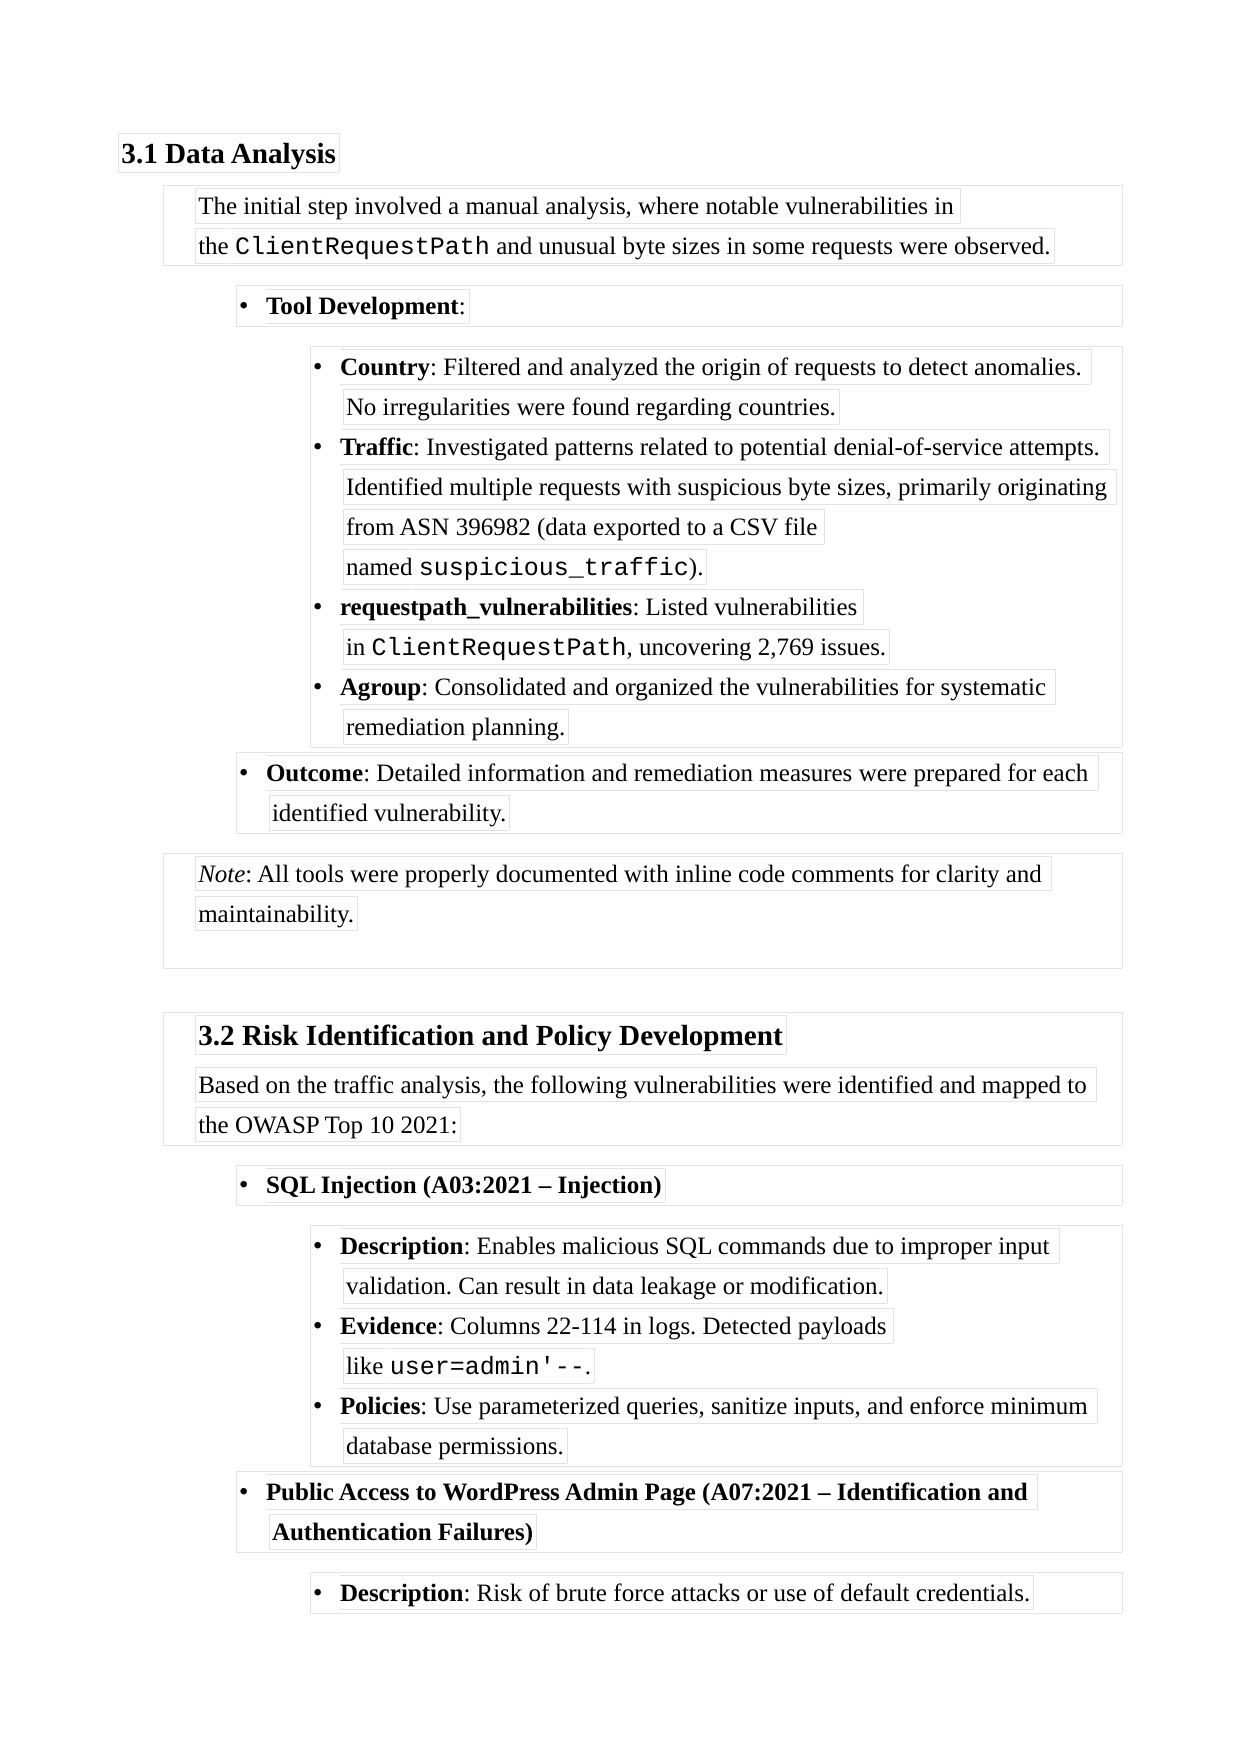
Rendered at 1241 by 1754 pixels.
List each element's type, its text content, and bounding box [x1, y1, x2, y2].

subtitle 3.1 Data Analysis [119, 134, 339, 172]
list Tool Development: [237, 286, 1122, 326]
list Policies: Use parameterized queries, sanitize inputs, and enforce minimum database permissions. [311, 1385, 1122, 1466]
list Based on the traffic analysis, the following vulnerabilities were identified and mapped to the OWASP Top 10 2021: [164, 1064, 1122, 1145]
list requestpath_vulnerabilities: Listed vulnerabilities in ClientRequestPath, uncovering 2,769 issues. [311, 586, 1122, 664]
list Public Access to WordPress Admin Page (A07:2021 – Identification and Authentication Failures) [237, 1472, 1122, 1552]
list Evidence: Columns 22-114 in logs. Detected payloads like user=admin'--. [311, 1305, 1122, 1383]
list Description: Enables malicious SQL commands due to improper input validation. Can result in data leakage or modification. [311, 1226, 1122, 1303]
list SQL Injection (A03:2021 – Injection) [237, 1166, 1122, 1205]
list Country: Filtered and analyzed the origin of requests to detect anomalies. No irregularities were found regarding countries. [311, 347, 1122, 424]
subtitle 3.2 Risk Identification and Policy Development [164, 1013, 1122, 1054]
list Note: All tools were properly documented with inline code comments for clarity and maintainability. [164, 854, 1122, 931]
subtitle [340, 133, 1122, 172]
list Agroup: Consolidated and organized the vulnerabilities for systematic remediation planning. [311, 666, 1122, 747]
list The initial step involved a manual analysis, where notable vulnerabilities in the ClientRequestPath and unusual byte sizes in some requests were observed. [164, 186, 1122, 265]
list Outcome: Detailed information and remediation measures were prepared for each identified vulnerability. [237, 753, 1122, 833]
list Description: Risk of brute force attacks or use of default credentials. [311, 1573, 1122, 1613]
list Traffic: Investigated patterns related to potential denial-of-service attempts. Identified multiple requests with suspicious byte sizes, primarily originating from ASN 396982 (data exported to a CSV file named suspicious_traffic). [311, 426, 1122, 584]
